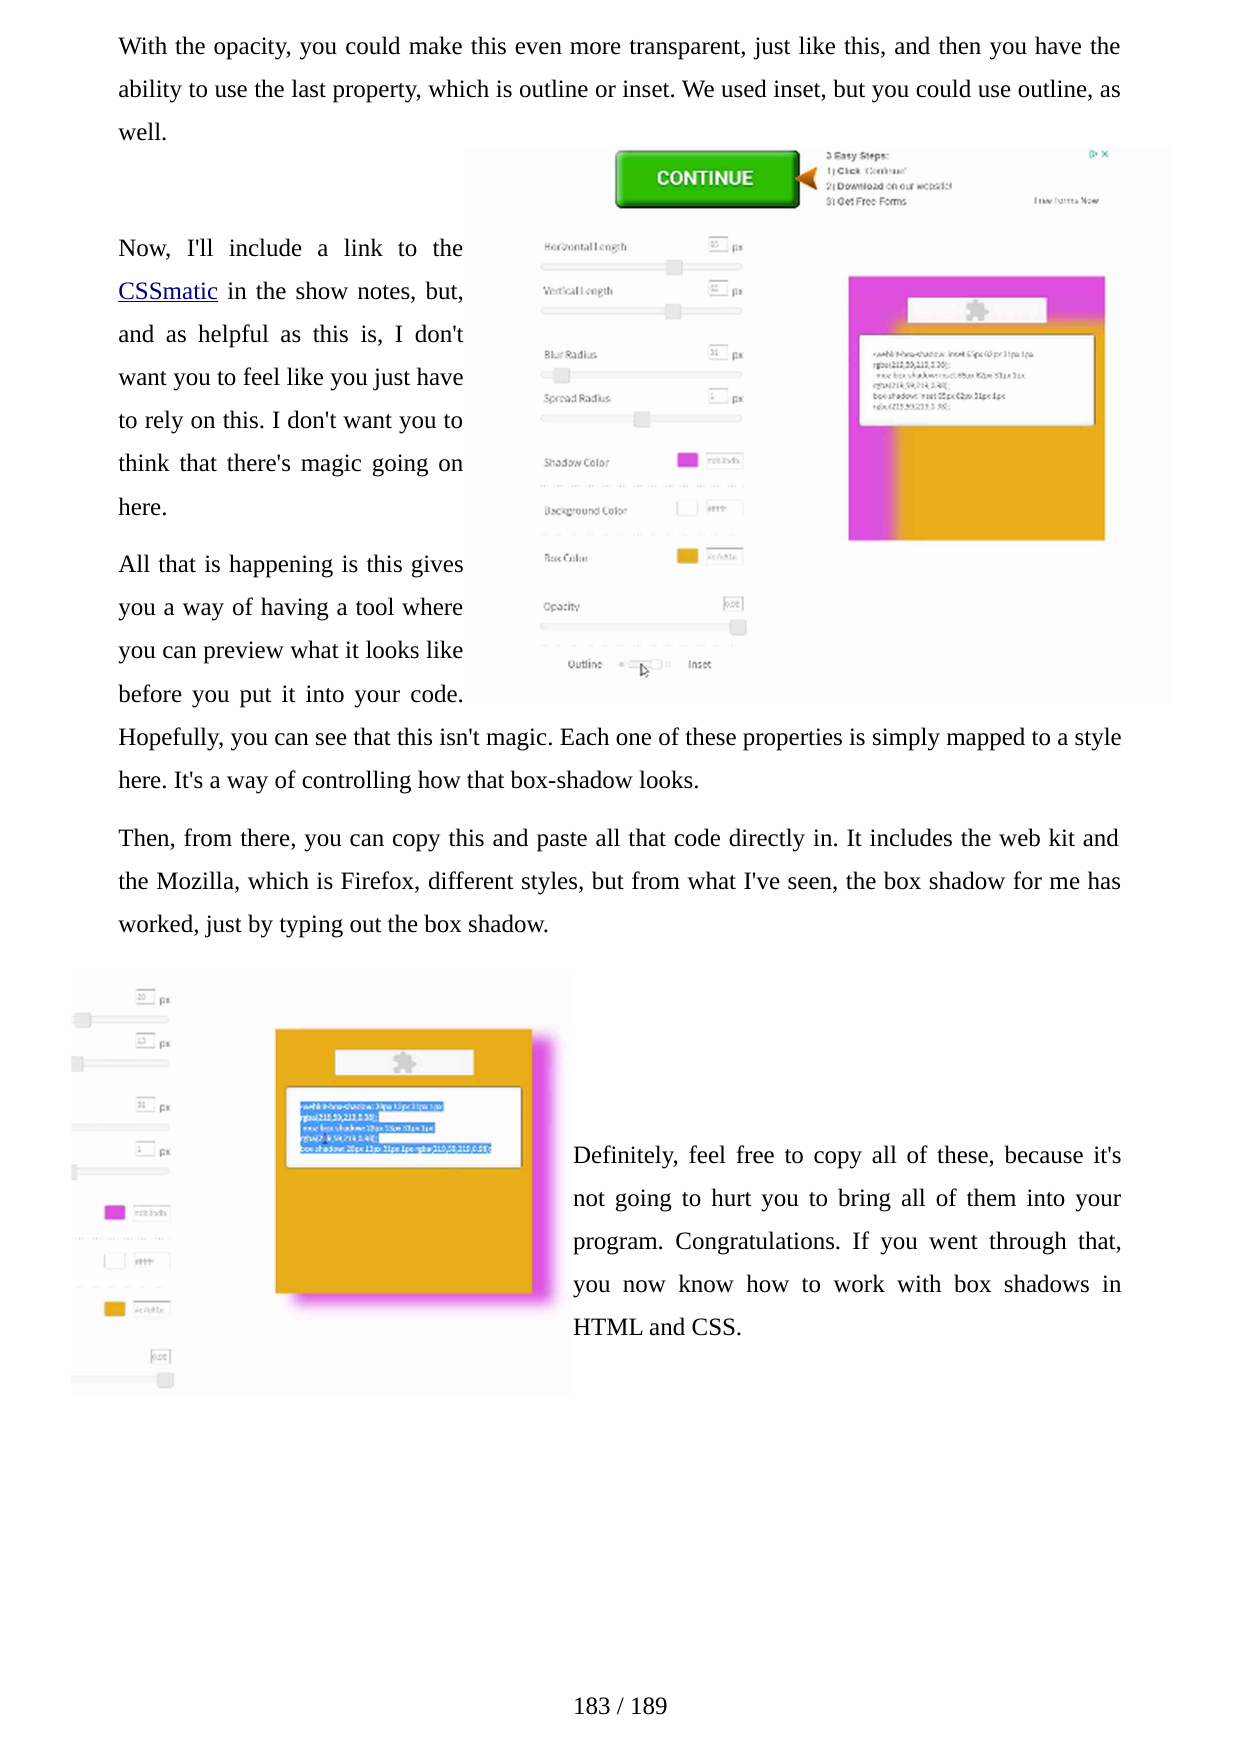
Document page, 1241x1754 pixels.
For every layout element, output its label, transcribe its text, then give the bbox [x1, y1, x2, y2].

text Then, from there, you can copy this and paste all that code directly in. It includes the web kit and the Mozilla, which is Firefox, different styles, but from what I've seen, the box shadow for me has worked, just by typing out the box shadow. [118, 823, 1122, 938]
text Definitely, feel free to copy all of these, because it's not going to hurt you to bring all of them into your program. Congratulations. If you went through that, you now know how to work with box shadows in HTML and CSS. [573, 1140, 1122, 1341]
picture [464, 146, 1174, 703]
text All that is happening is this gives you a way of having a tool where you can preview what it looks like before you put it into your code. Hopefully, you can see that this isn't magic. Each one of these properties is simply mapped to a style here. It's a way of controlling how that box-shadow looks. [118, 549, 1122, 794]
text Now, I'll include a link to the CSSmatic in the show notes, but, and as helpful as this is, I don't want you to feel like you just have to rely on this. I don't want you to think that there's magic going on here. [118, 233, 464, 520]
picture [71, 975, 573, 1395]
text With the opacity, you could make this even more transparent, just like this, and then you have the ability to use the last property, which is outline or inset. We used inset, but you could use outline, as well. [118, 31, 1122, 146]
